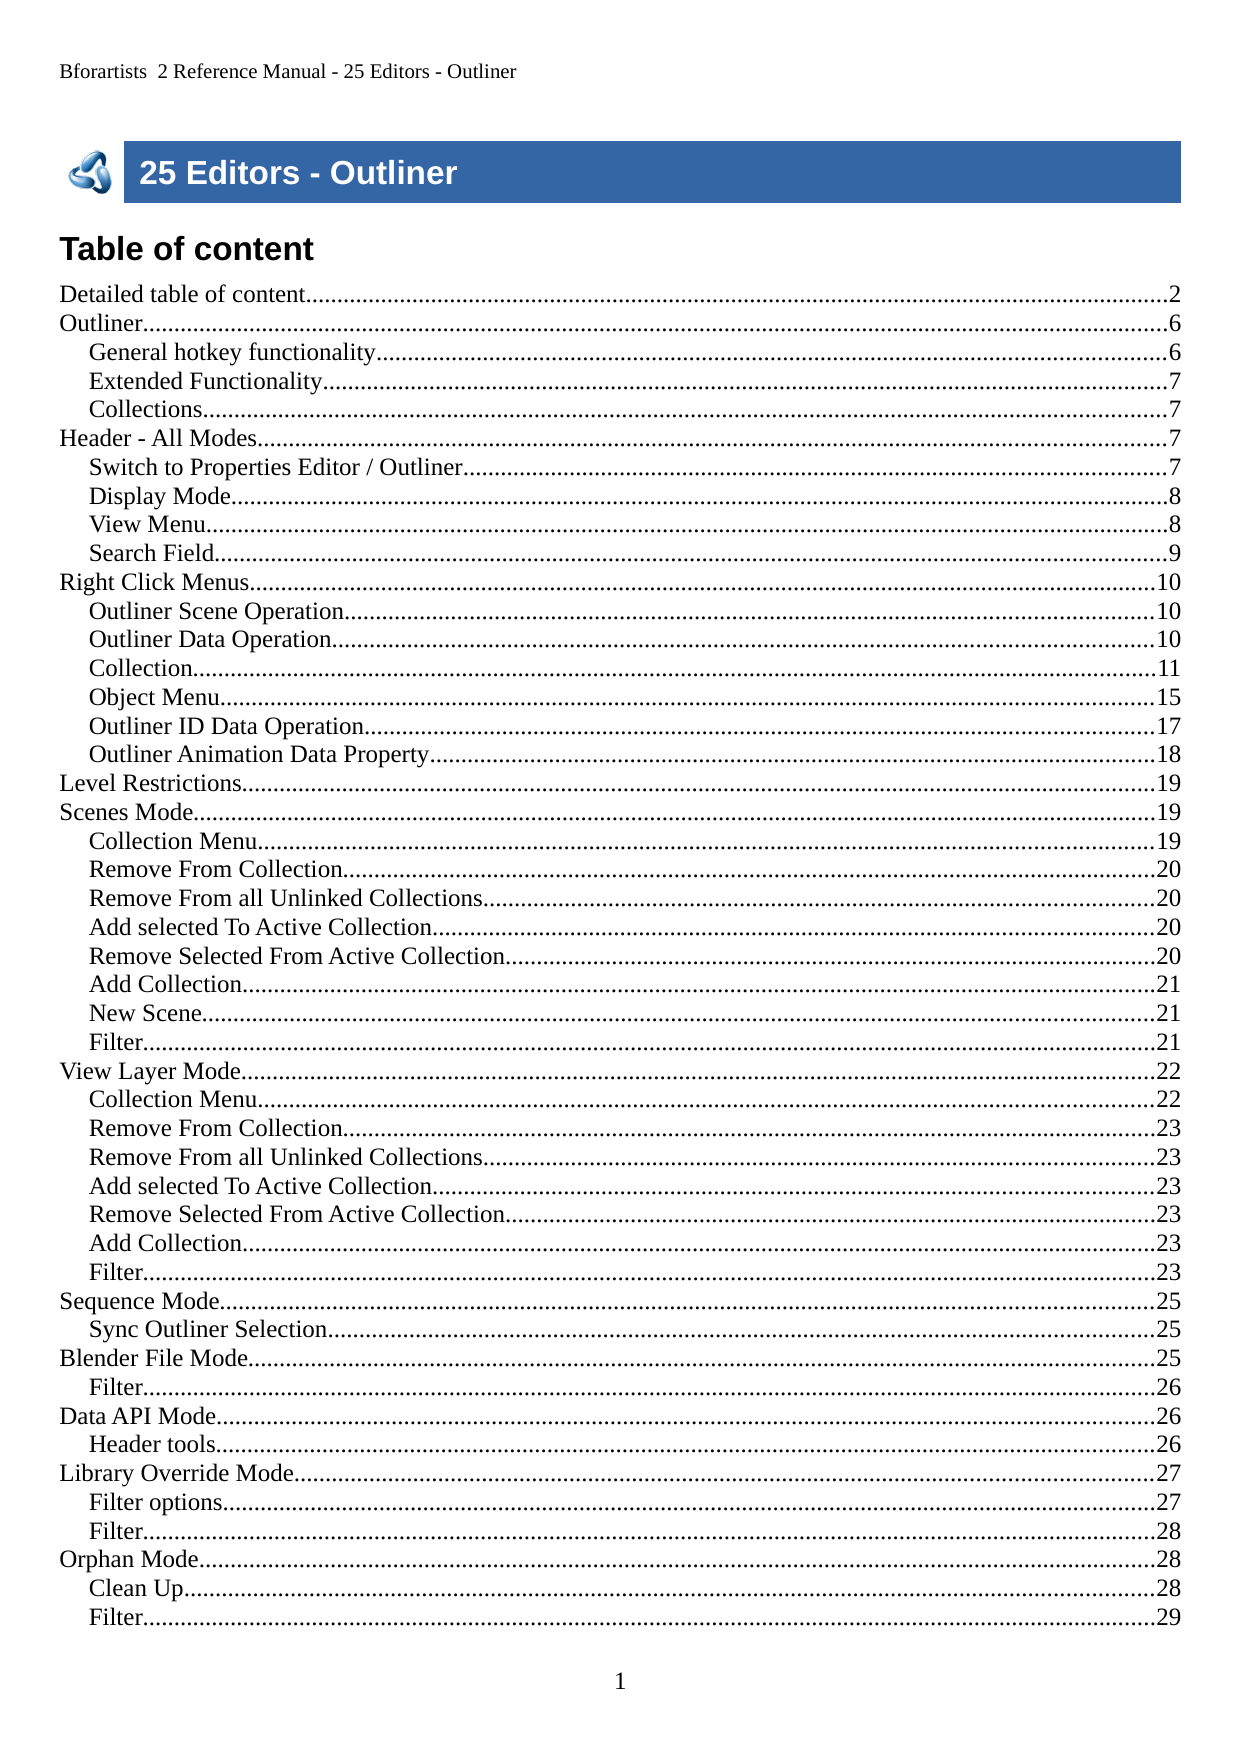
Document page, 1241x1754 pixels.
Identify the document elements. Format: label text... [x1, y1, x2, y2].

text Sequence Mode 25 [59, 1286, 1181, 1314]
text Header tools 26 [88, 1429, 1181, 1458]
text Data API Mode 26 [59, 1401, 1181, 1429]
text Filter 28 [88, 1516, 1181, 1544]
text View Layer Mode 22 [59, 1056, 1181, 1084]
text Add selected To Active Collection 23 [88, 1171, 1181, 1199]
text Filter 23 [88, 1257, 1181, 1286]
text Outliner ID Data Operation 17 [88, 711, 1181, 739]
text Remove From Collection 23 [88, 1113, 1181, 1142]
text Level Restrictions 19 [59, 768, 1181, 797]
text Outliner 6 [59, 308, 1181, 337]
text Detailed table of content 2 [59, 279, 1181, 308]
text Outliner Data Operation 10 [88, 624, 1181, 653]
text Library Override Mode 27 [59, 1458, 1181, 1487]
text Remove Selected From Active Collection 23 [88, 1199, 1181, 1228]
text Right Click Menus 10 [59, 567, 1181, 596]
table_header [59, 141, 124, 203]
text Remove From all Unlinked Collections 20 [88, 883, 1181, 912]
text Blender File Mode 25 [59, 1343, 1181, 1372]
text Add Collection 23 [88, 1228, 1181, 1257]
text Filter options 27 [88, 1487, 1181, 1516]
table_header 25 Editors - Outliner [124, 141, 1181, 203]
text Header - All Modes 7 [59, 423, 1181, 452]
text Orphan Mode 28 [59, 1544, 1181, 1573]
text Collection 11 [88, 653, 1181, 682]
text Remove From Collection 20 [88, 854, 1181, 883]
text New Scene 21 [88, 998, 1181, 1027]
text Display Mode 8 [88, 481, 1181, 509]
text Outliner Scene Operation 10 [88, 596, 1181, 624]
subtitle Table of content [59, 228, 1181, 267]
text General hotkey functionality 6 [88, 337, 1181, 366]
text Filter 29 [88, 1602, 1181, 1631]
text Scenes Mode 19 [59, 797, 1181, 826]
text Remove Selected From Active Collection 20 [88, 941, 1181, 969]
text Clean Up 28 [88, 1573, 1181, 1602]
picture [65, 147, 114, 197]
text Search Field 9 [88, 538, 1181, 567]
text Collection Menu 19 [88, 826, 1181, 854]
text Sync Outliner Selection 25 [88, 1314, 1181, 1343]
text Add selected To Active Collection 20 [88, 912, 1181, 941]
text Add Collection 21 [88, 969, 1181, 998]
text Filter 21 [88, 1027, 1181, 1056]
text Object Menu 15 [88, 682, 1181, 711]
text Outliner Animation Data Property 18 [88, 739, 1181, 768]
text Collection Menu 22 [88, 1084, 1181, 1113]
text Collections 7 [88, 394, 1181, 423]
text Switch to Properties Editor / Outliner 7 [88, 452, 1181, 481]
text Remove From all Unlinked Collections 23 [88, 1142, 1181, 1171]
text Filter 26 [88, 1372, 1181, 1401]
text View Menu 8 [88, 509, 1181, 538]
text Extended Functionality 7 [88, 366, 1181, 394]
